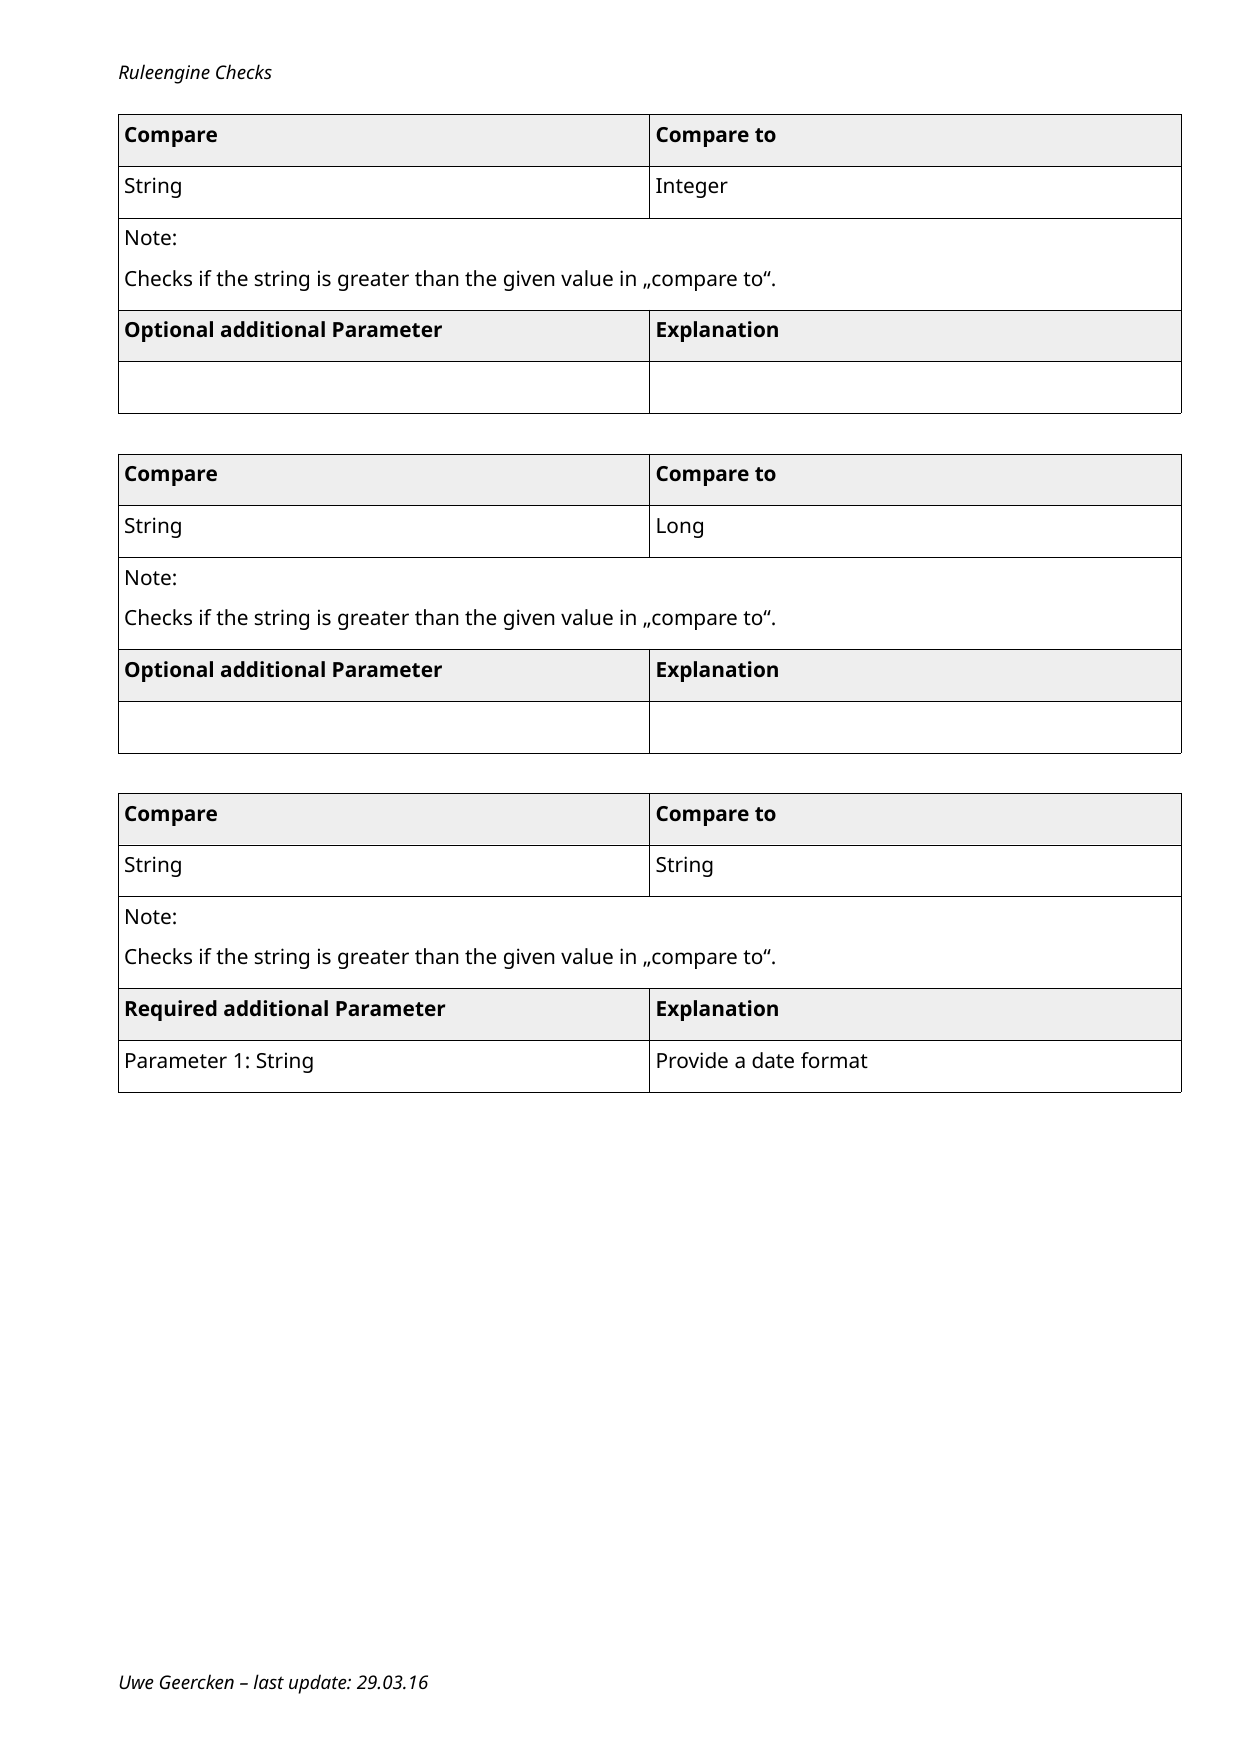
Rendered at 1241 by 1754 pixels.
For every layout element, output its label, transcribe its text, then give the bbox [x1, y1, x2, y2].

table_cell Note: Checks if the string is greater than the given value in „compare to“. [119, 897, 1181, 988]
table_cell String [119, 506, 649, 557]
table_cell Provide a date format [650, 1041, 1181, 1092]
table_cell Explanation [650, 989, 1181, 1040]
table_cell String [119, 167, 649, 218]
table_cell [119, 362, 649, 413]
table_cell Long [650, 506, 1181, 557]
table_cell Parameter 1: String [119, 1041, 649, 1092]
table_header Compare [119, 115, 649, 166]
table_cell Explanation [650, 311, 1181, 361]
table_cell Note: Checks if the string is greater than the given value in „compare to“. [119, 219, 1181, 309]
table_cell Integer [650, 167, 1181, 218]
table_cell Optional additional Parameter [119, 650, 649, 701]
table_cell String [650, 846, 1181, 896]
table_cell Explanation [650, 650, 1181, 701]
table_header Compare [119, 794, 649, 844]
table_cell [650, 702, 1181, 752]
table_header Compare to [650, 794, 1181, 844]
table_cell [119, 702, 649, 752]
table_header Compare to [650, 115, 1181, 166]
table_header Compare to [650, 455, 1181, 505]
table_header Compare [119, 455, 649, 505]
table_cell String [119, 846, 649, 896]
table_cell [650, 362, 1181, 413]
table_cell Optional additional Parameter [119, 311, 649, 361]
table_cell Required additional Parameter [119, 989, 649, 1040]
table_cell Note: Checks if the string is greater than the given value in „compare to“. [119, 558, 1181, 649]
